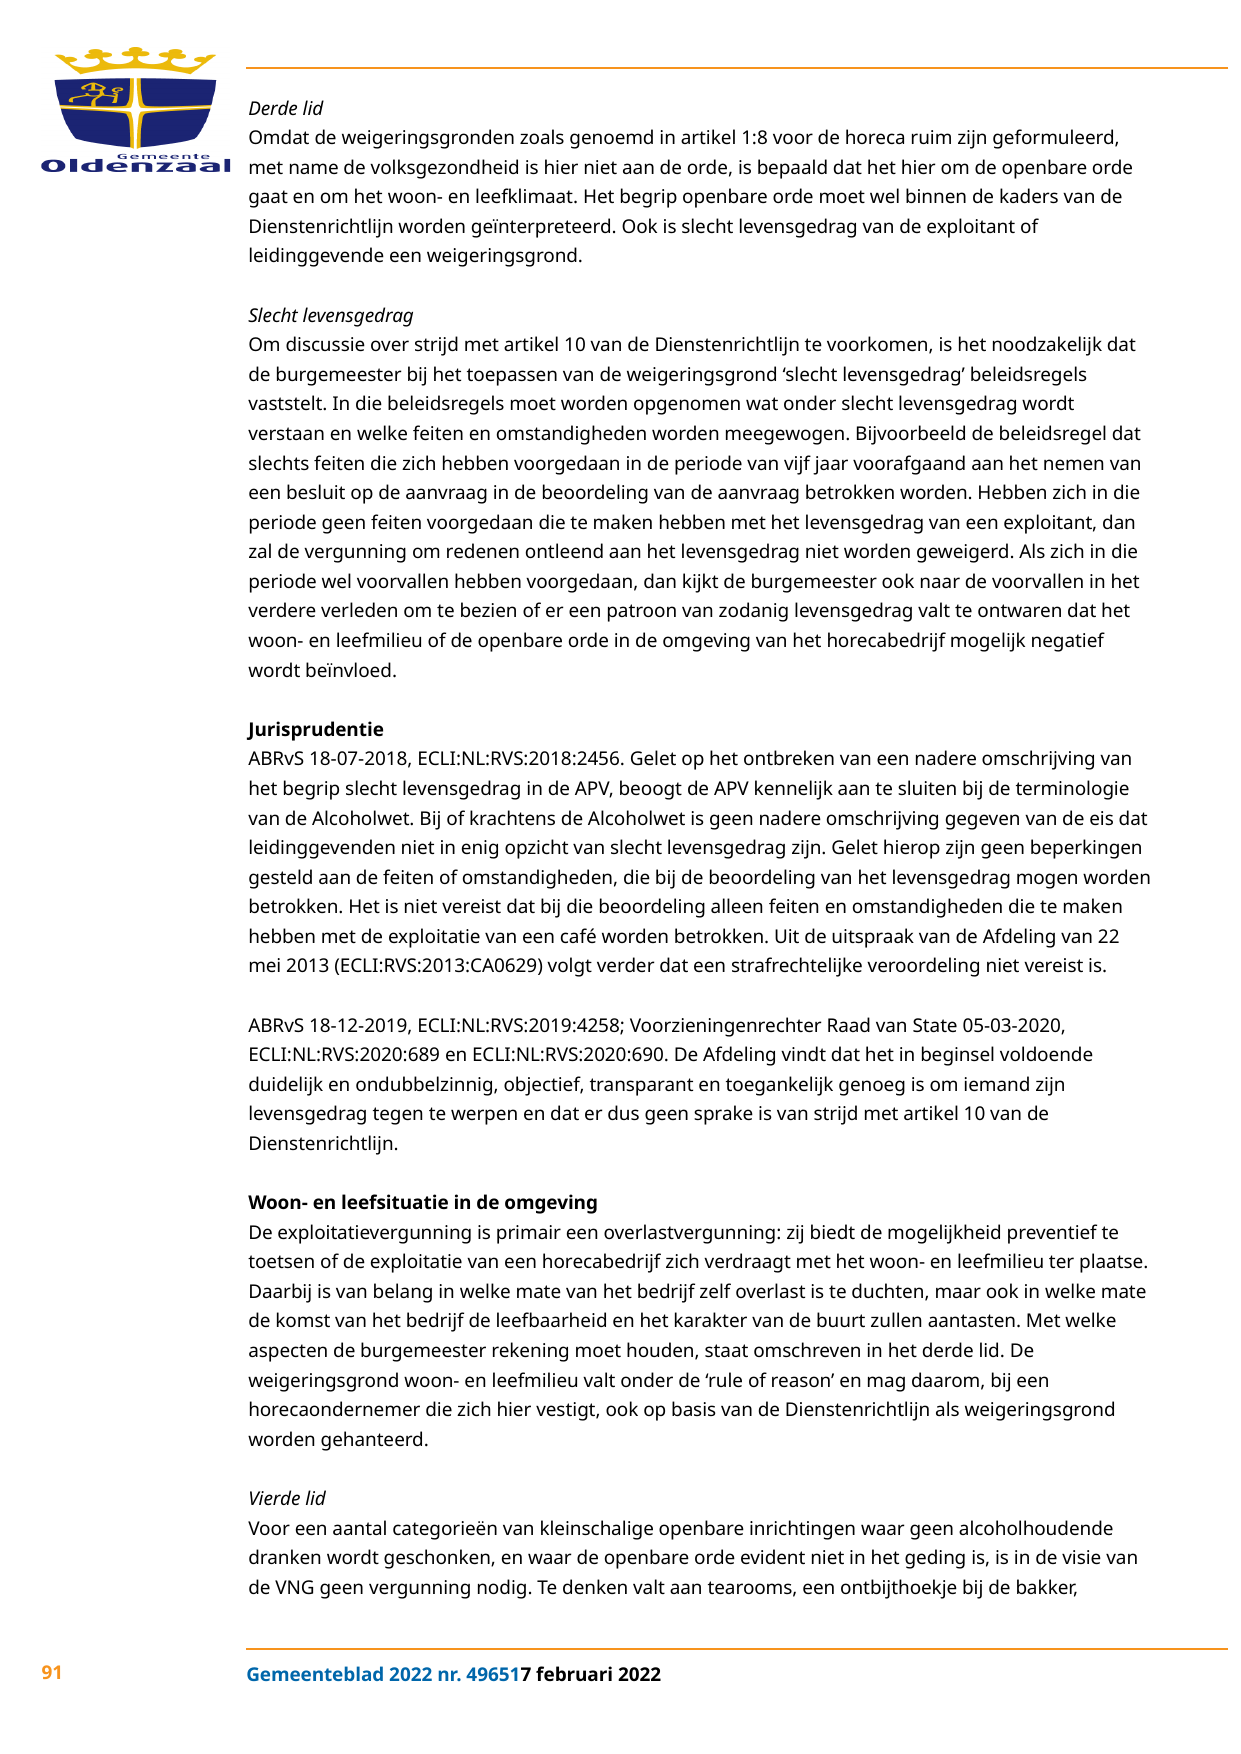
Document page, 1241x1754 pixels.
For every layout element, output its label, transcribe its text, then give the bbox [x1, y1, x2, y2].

text Vierde lid [248, 1485, 1152, 1511]
text De exploitatievergunning is primair een overlastvergunning: zij biedt de mogelijkheid preventief te toetsen of de exploitatie van een horecabedrijf zich verdraagt met het woon- en leefmilieu ter plaatse. Daarbij is van belang in welke mate van het bedrijf zelf overlast is te duchten, maar ook in welke mate de komst van het bedrijf de leefbaarheid en het karakter van de buurt zullen aantasten. Met welke aspecten de burgemeester rekening moet houden, staat omschreven in het derde lid. De weigeringsgrond woon- en leefmilieu valt onder de ‘rule of reason’ en mag daarom, bij een horecaondernemer die zich hier vestigt, ook op basis van de Dienstenrichtlijn als weigeringsgrond worden gehanteerd. [248, 1219, 1152, 1452]
text ABRvS 18-07-2018, ECLI:NL:RVS:2018:2456. Gelet op het ontbreken van een nadere omschrijving van het begrip slecht levensgedrag in de APV, beoogt de APV kennelijk aan te sluiten bij de terminologie van de Alcoholwet. Bij of krachtens de Alcoholwet is geen nadere omschrijving gegeven van de eis dat leidinggevenden niet in enig opzicht van slecht levensgedrag zijn. Gelet hierop zijn geen beperkingen gesteld aan de feiten of omstandigheden, die bij de beoordeling van het levensgedrag mogen worden betrokken. Het is niet vereist dat bij die beoordeling alleen feiten en omstandigheden die te maken hebben met de exploitatie van een café worden betrokken. Uit de uitspraak van de Afdeling van 22 mei 2013 (ECLI:RVS:2013:CA0629) volgt verder dat een strafrechtelijke veroordeling niet vereist is. [248, 746, 1152, 978]
picture [41, 47, 231, 172]
text ABRvS 18-12-2019, ECLI:NL:RVS:2019:4258; Voorzieningenrechter Raad van State 05-03-2020, ECLI:NL:RVS:2020:689 en ECLI:NL:RVS:2020:690. De Afdeling vindt dat het in beginsel voldoende duidelijk en ondubbelzinnig, objectief, transparant en toegankelijk genoeg is om iemand zijn levensgedrag tegen te werpen en dat er dus geen sprake is van strijd met artikel 10 van de Dienstenrichtlijn. [248, 1012, 1152, 1156]
text Derde lid [248, 95, 1152, 121]
text Jurisprudentie [248, 716, 1152, 742]
text Om discussie over strijd met artikel 10 van de Dienstenrichtlijn te voorkomen, is het noodzakelijk dat de burgemeester bij het toepassen van de weigeringsgrond ‘slecht levensgedrag’ beleidsregels vaststelt. In die beleidsregels moet worden opgenomen wat onder slecht levensgedrag wordt verstaan en welke feiten en omstandigheden worden meegewogen. Bijvoorbeeld de beleidsregel dat slechts feiten die zich hebben voorgedaan in de periode van vijf jaar voorafgaand aan het nemen van een besluit op de aanvraag in de beoordeling van de aanvraag betrokken worden. Hebben zich in die periode geen feiten voorgedaan die te maken hebben met het levensgedrag van een exploitant, dan zal de vergunning om redenen ontleend aan het levensgedrag niet worden geweigerd. Als zich in die periode wel voorvallen hebben voorgedaan, dan kijkt de burgemeester ook naar de voorvallen in het verdere verleden om te bezien of er een patroon van zodanig levensgedrag valt te ontwaren dat het woon- en leefmilieu of de openbare orde in de omgeving van het horecabedrijf mogelijk negatief wordt beïnvloed. [248, 331, 1152, 683]
text Slecht levensgedrag [248, 302, 1152, 328]
text Voor een aantal categorieën van kleinschalige openbare inrichtingen waar geen alcoholhoudende dranken wordt geschonken, en waar de openbare orde evident niet in het geding is, is in de visie van de VNG geen vergunning nodig. Te denken valt aan tearooms, een ontbijthoekje bij de bakker, [248, 1515, 1152, 1600]
text Omdat de weigeringsgronden zoals genoemd in artikel 1:8 voor de horeca ruim zijn geformuleerd, met name de volksgezondheid is hier niet aan de orde, is bepaald dat het hier om de openbare orde gaat en om het woon- en leefklimaat. Het begrip openbare orde moet wel binnen de kaders van de Dienstenrichtlijn worden geïnterpreteerd. Ook is slecht levensgedrag van de exploitant of leidinggevende een weigeringsgrond. [248, 124, 1152, 268]
text Woon- en leefsituatie in de omgeving [248, 1189, 1152, 1215]
